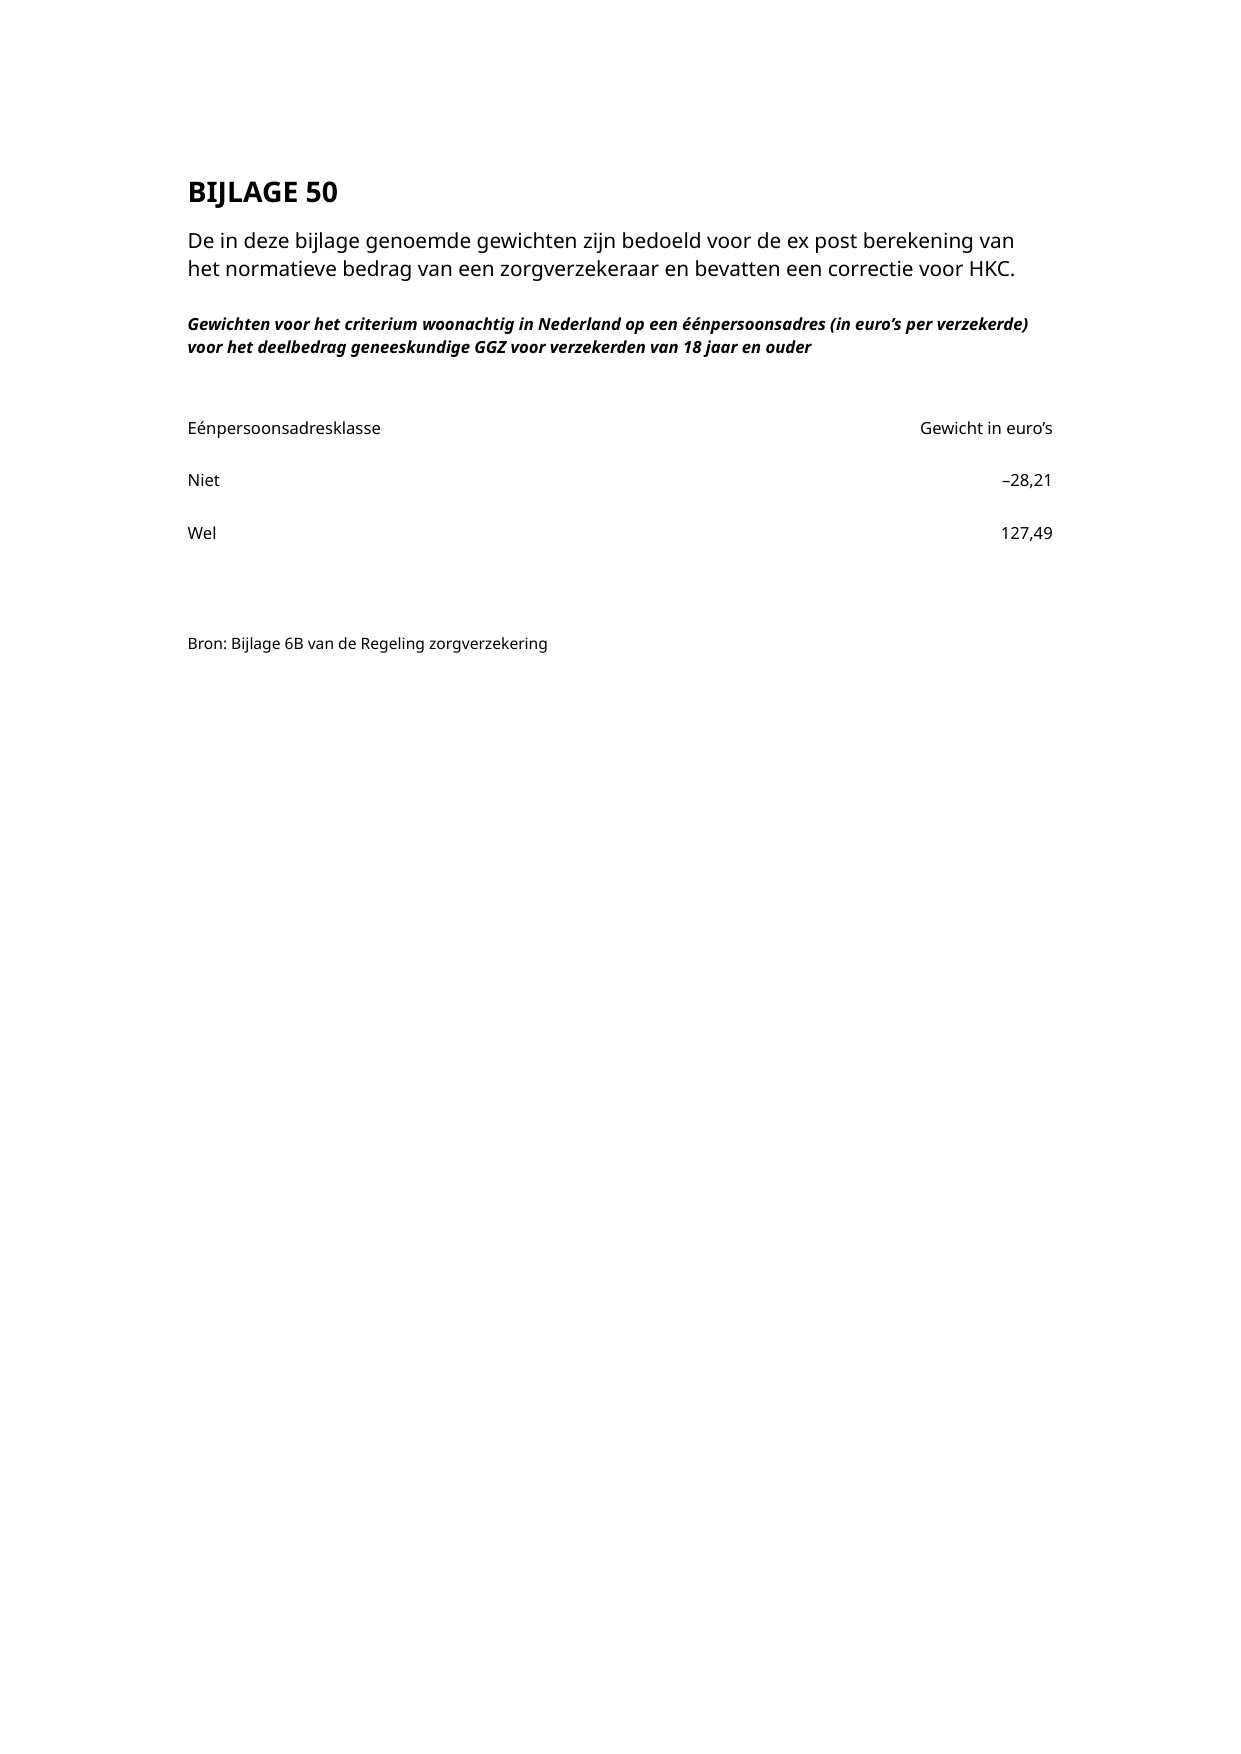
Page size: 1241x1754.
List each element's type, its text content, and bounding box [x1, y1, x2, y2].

table_cell Wel [188, 522, 620, 574]
text Bron: Bijlage 6B van de Regeling zorgverzekering [187, 633, 1053, 654]
table_header Eénpersoonsadresklasse [188, 416, 620, 469]
subtitle BIJLAGE 50 [187, 172, 1053, 211]
table_cell Niet [188, 469, 620, 522]
table_header Gewicht in euro’s [620, 416, 1053, 469]
table_cell 127,49 [620, 522, 1053, 574]
text Gewichten voor het criterium woonachtig in Nederland op een éénpersoonsadres (in euro’s per verzekerde) voor het deelbedrag geneeskundige GGZ voor verzekerden van 18 jaar en ouder [187, 313, 1053, 358]
table_cell –28,21 [620, 469, 1053, 522]
text De in deze bijlage genoemde gewichten zijn bedoeld voor de ex post berekening van het normatieve bedrag van een zorgverzekeraar en bevatten een correctie voor HKC. [187, 226, 1053, 283]
